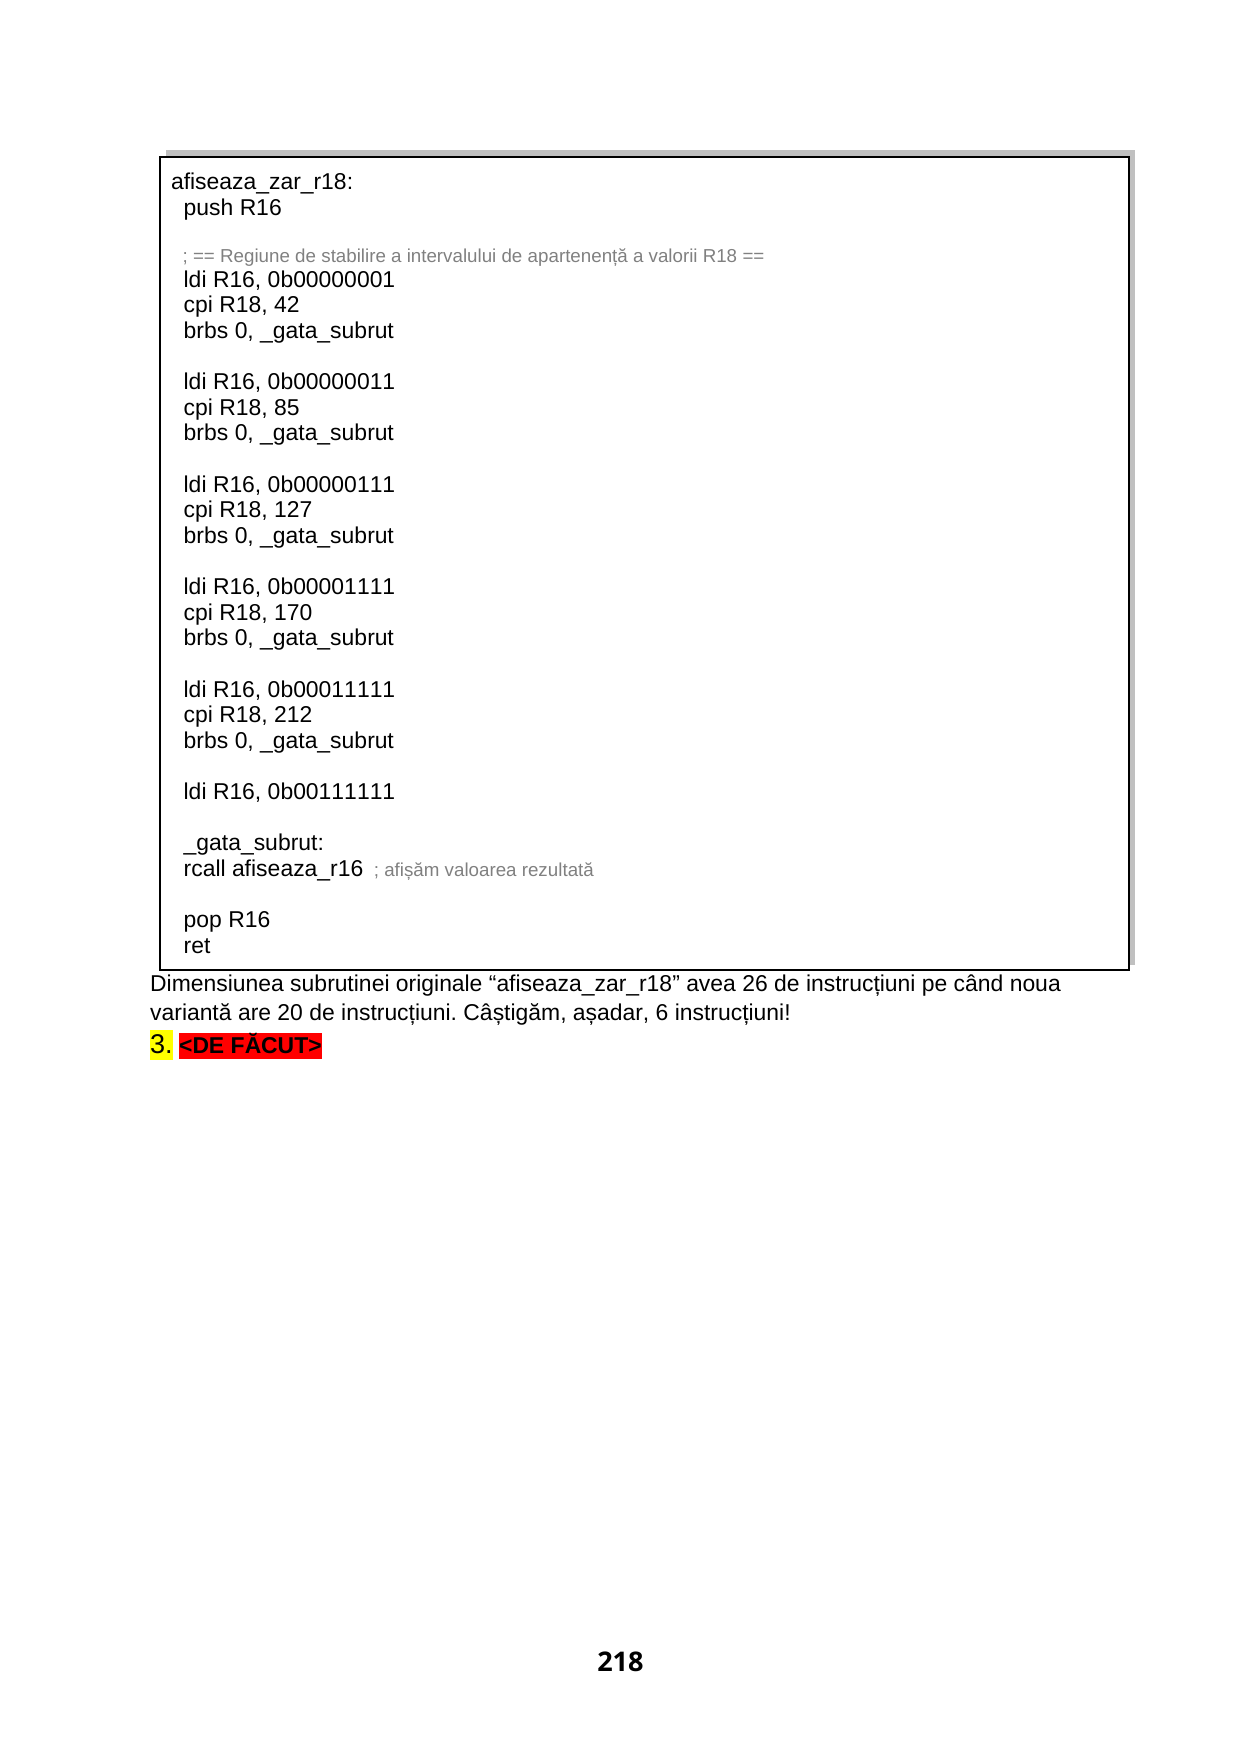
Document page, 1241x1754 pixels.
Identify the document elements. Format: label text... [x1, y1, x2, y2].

table_header afiseaza_zar_r18: push R16 ; == Regiune de stabilire a intervalului de apartenență a valorii R18 == ldi R16, 0b00000001 cpi R18, 42 brbs 0, _gata_subrut ldi R16, 0b00000011 cpi R18, 85 brbs 0, _gata_subrut ldi R16, 0b00000111 cpi R18, 127 brbs 0, _gata_subrut ldi R16, 0b00001111 cpi R18, 170 brbs 0, _gata_subrut ldi R16, 0b00011111 cpi R18, 212 brbs 0, _gata_subrut ldi R16, 0b00111111 _gata_subrut: rcall afiseaza_r16 ; afișăm valoarea rezultată pop R16 ret [161, 158, 1128, 969]
subtitle 3. <DE FĂCUT> [150, 1029, 1091, 1060]
subtitle Dimensiunea subrutinei originale “afiseaza_zar_r18” avea 26 de instrucțiuni pe când noua variantă are 20 de instrucțiuni. Câștigăm, așadar, 6 instrucțiuni! [150, 971, 1091, 1026]
